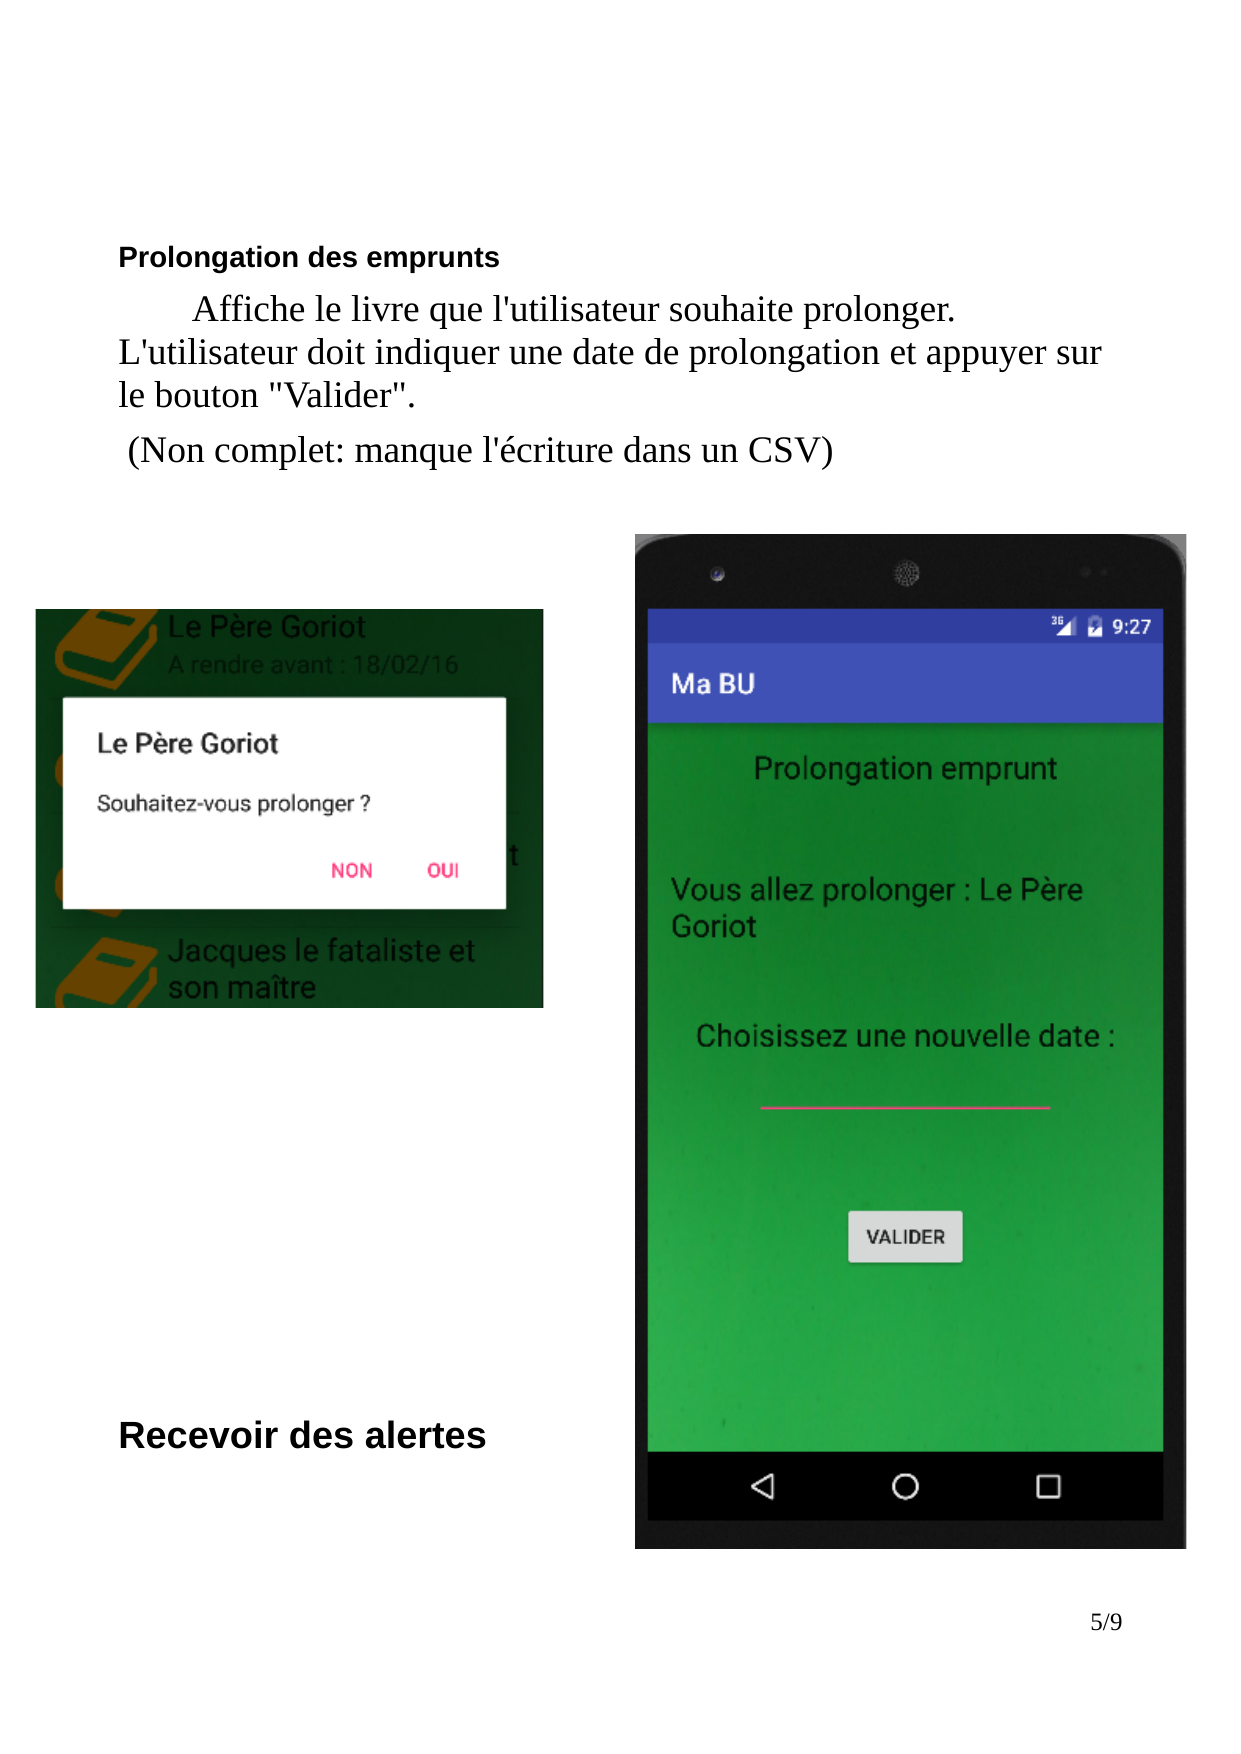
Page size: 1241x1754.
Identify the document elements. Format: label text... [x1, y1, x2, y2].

text Affiche le livre que l'utilisateur souhaite prolonger. L'utilisateur doit indiquer une date de prolongation et appuyer sur le bouton "Valider". [118, 286, 1122, 415]
picture [635, 534, 1187, 1549]
subtitle Prolongation des emprunts [118, 240, 1122, 273]
subtitle Recevoir des alertes [118, 1413, 635, 1457]
picture [35, 609, 544, 1008]
text (Non complet: manque l'écriture dans un CSV) [118, 428, 1122, 471]
